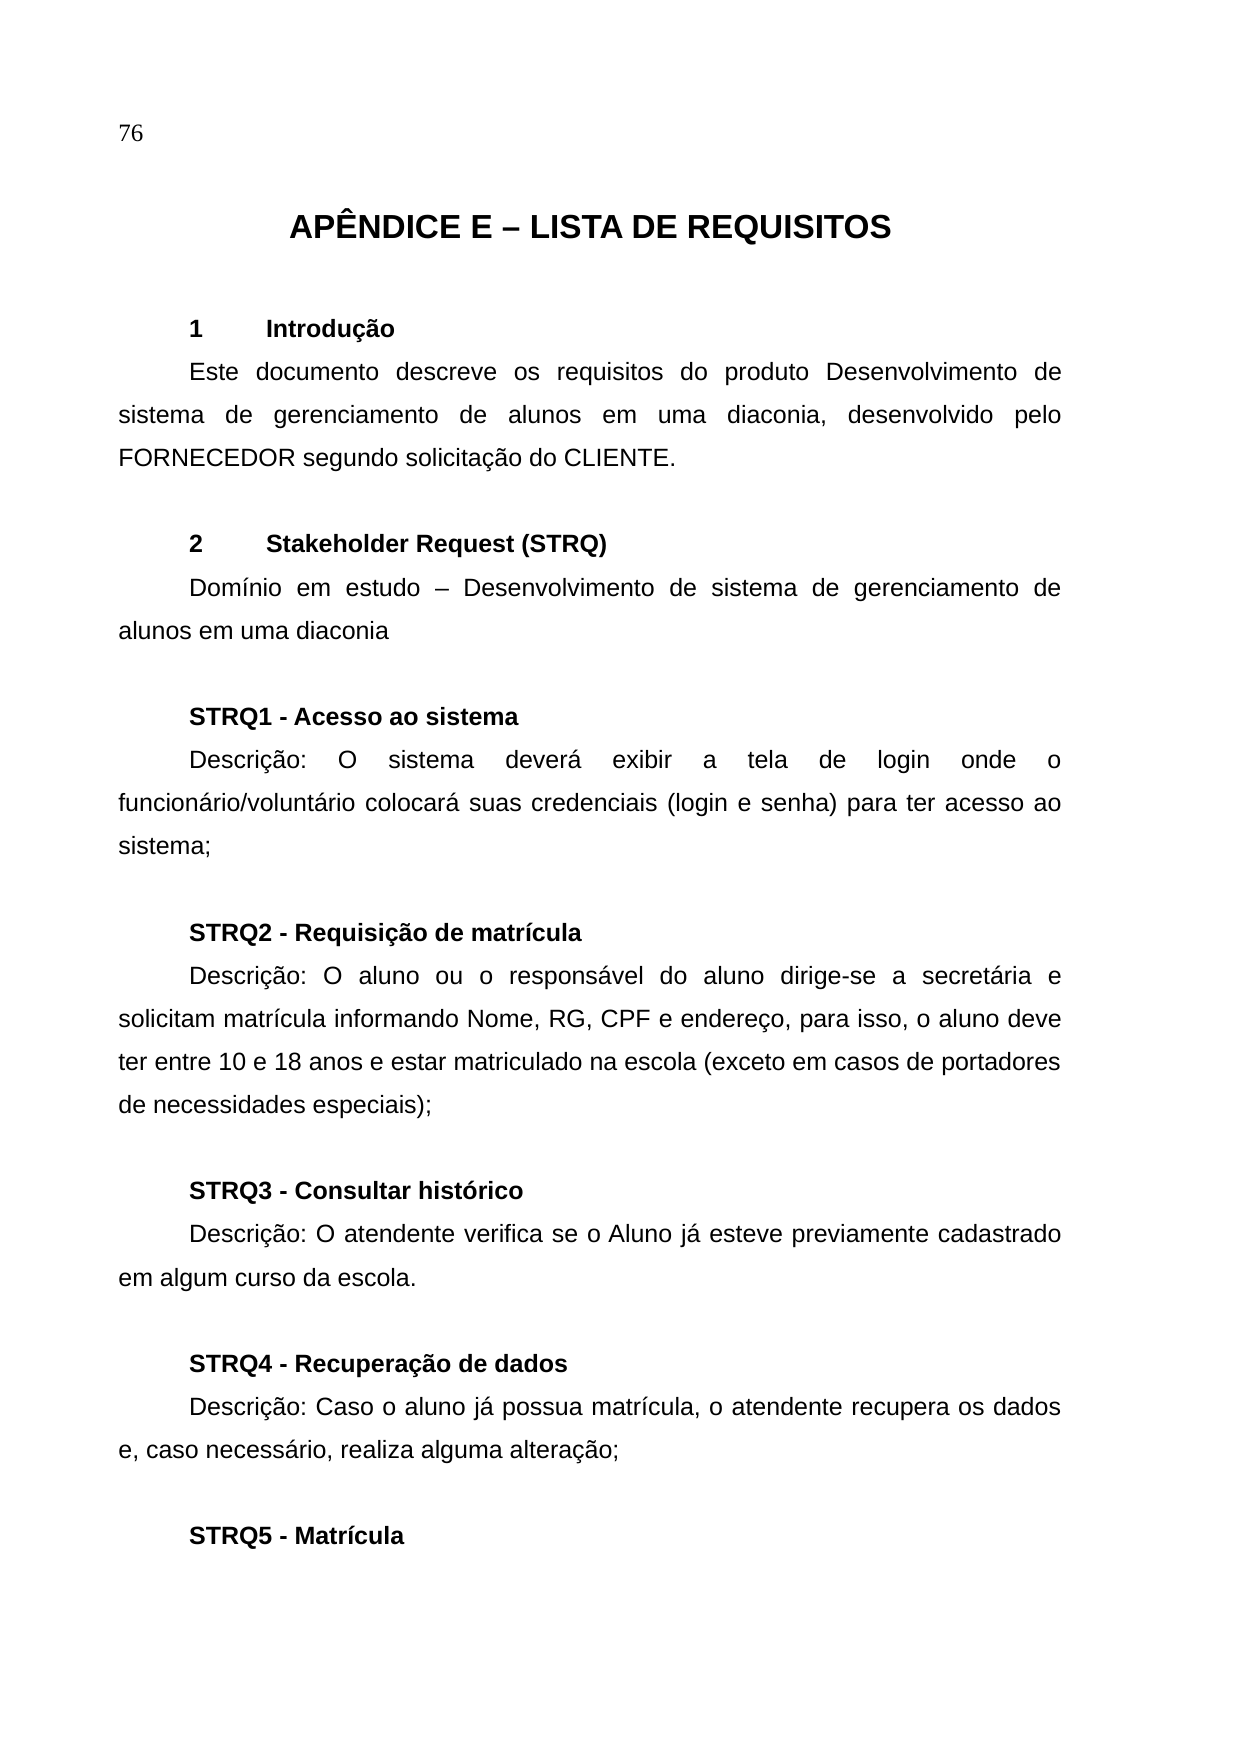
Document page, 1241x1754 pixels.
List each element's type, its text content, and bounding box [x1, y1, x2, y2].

text STRQ2 - Requisição de matrícula [118, 918, 1063, 946]
text STRQ4 - Recuperação de dados [118, 1349, 1063, 1378]
text Descrição: O atendente verifica se o Aluno já esteve previamente cadastrado em algum curso da escola. [118, 1219, 1063, 1291]
text Este documento descreve os requisitos do produto Desenvolvimento de sistema de gerenciamento de alunos em uma diaconia, desenvolvido pelo FORNECEDOR segundo solicitação do CLIENTE. [118, 357, 1063, 472]
text Descrição: O sistema deverá exibir a tela de login onde o funcionário/voluntário colocará suas credenciais (login e senha) para ter acesso ao sistema; [118, 745, 1063, 860]
text Descrição: O aluno ou o responsável do aluno dirige-se a secretária e solicitam matrícula informando Nome, RG, CPF e endereço, para isso, o aluno deve ter entre 10 e 18 anos e estar matriculado na escola (exceto em casos de portadores de necessidades especiais); [118, 961, 1063, 1119]
text 1 Introdução [118, 314, 1063, 343]
text STRQ5 - Matrícula [118, 1521, 1063, 1550]
text Domínio em estudo – Desenvolvimento de sistema de gerenciamento de alunos em uma diaconia [118, 573, 1063, 644]
subtitle apêndice e – lista de requisitos [118, 207, 1063, 245]
text 2 Stakeholder Request (STRQ) [118, 529, 1063, 558]
text STRQ1 - Acesso ao sistema [118, 702, 1063, 731]
text Descrição: Caso o aluno já possua matrícula, o atendente recupera os dados e, caso necessário, realiza alguma alteração; [118, 1392, 1063, 1464]
text STRQ3 - Consultar histórico [118, 1176, 1063, 1205]
